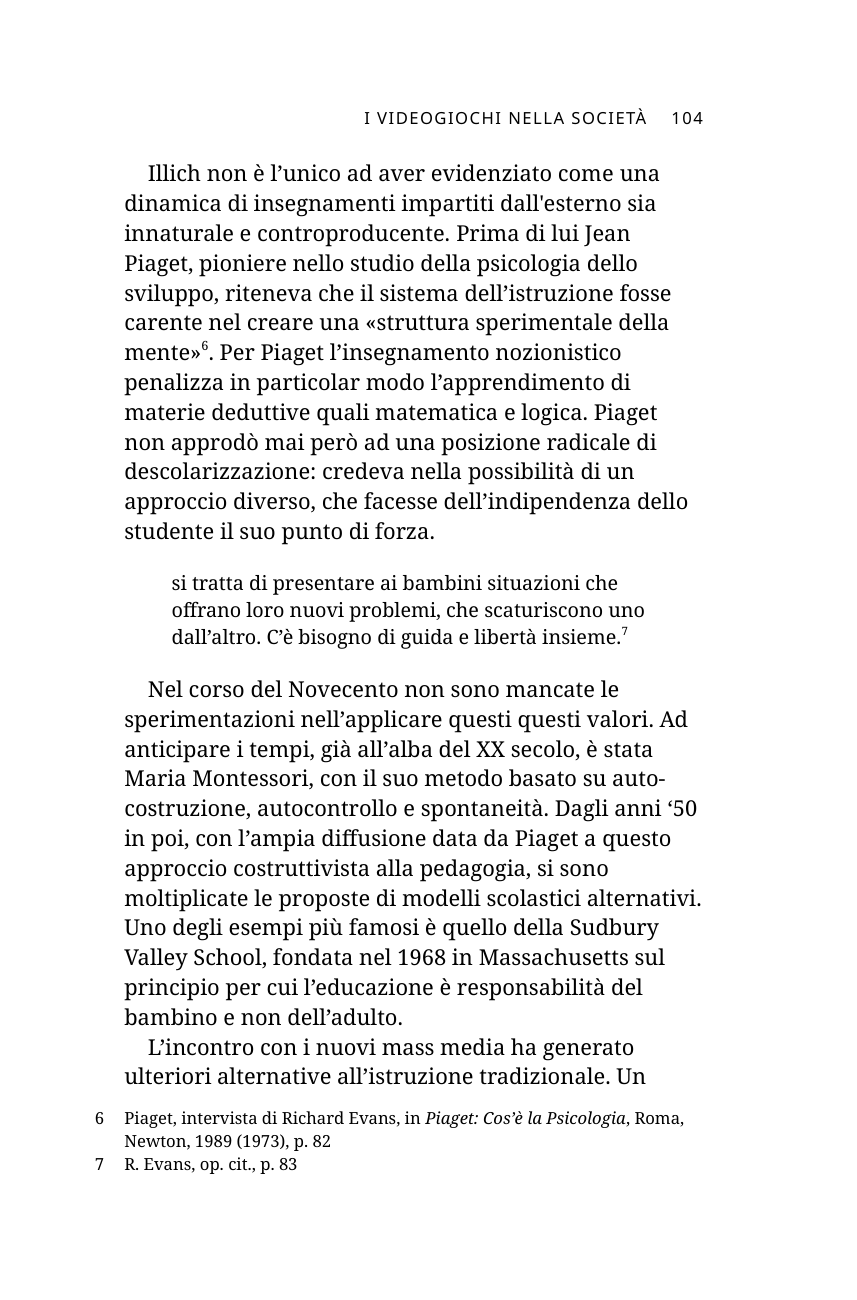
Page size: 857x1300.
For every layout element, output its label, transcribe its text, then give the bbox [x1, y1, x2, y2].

text Nel corso del Novecento non sono mancate le sperimentazioni nell’applicare questi questi valori. Ad anticipare i tempi, già all’alba del XX secolo, è stata Maria Montessori, con il suo metodo basato su auto-costruzione, autocontrollo e spontaneità. Dagli anni ‘50 in poi, con l’ampia diffusione data da Piaget a questo approccio costruttivista alla pedagogia, si sono moltiplicate le proposte di modelli scolastici alternativi. Uno degli esempi più famosi è quello della Sudbury Valley School, fondata nel 1968 in Massachusetts sul principio per cui l’educazione è responsabilità del bambino e non dell’adulto. [124, 674, 703, 1031]
text L’incontro con i nuovi mass media ha generato ulteriori alternative all’istruzione tradizionale. Un [124, 1031, 703, 1091]
text R. Evans, op. cit., p. 83 [94, 1152, 703, 1175]
text Illich non è l’unico ad aver evidenziato come una dinamica di insegnamenti impartiti dall'esterno sia innaturale e controproducente. Prima di lui Jean Piaget, pioniere nello studio della psicologia dello sviluppo, riteneva che il sistema dell’istruzione fosse carente nel creare una «struttura sperimentale della mente». Per Piaget l’insegnamento nozionistico penalizza in particolar modo l’apprendimento di materie deduttive quali matematica e logica. Piaget non approdò mai però ad una posizione radicale di descolarizzazione: credeva nella possibilità di un approccio diverso, che facesse dell’indipendenza dello studente il suo punto di forza. [124, 158, 703, 546]
text si tratta di presentare ai bambini situazioni che offrano loro nuovi problemi, che scaturiscono uno dall’altro. C’è bisogno di guida e libertà insieme. [171, 569, 655, 650]
text Piaget, intervista di Richard Evans, in Piaget: Cos’è la Psicologia, Roma, Newton, 1989 (1973), p. 82 [94, 1107, 703, 1152]
